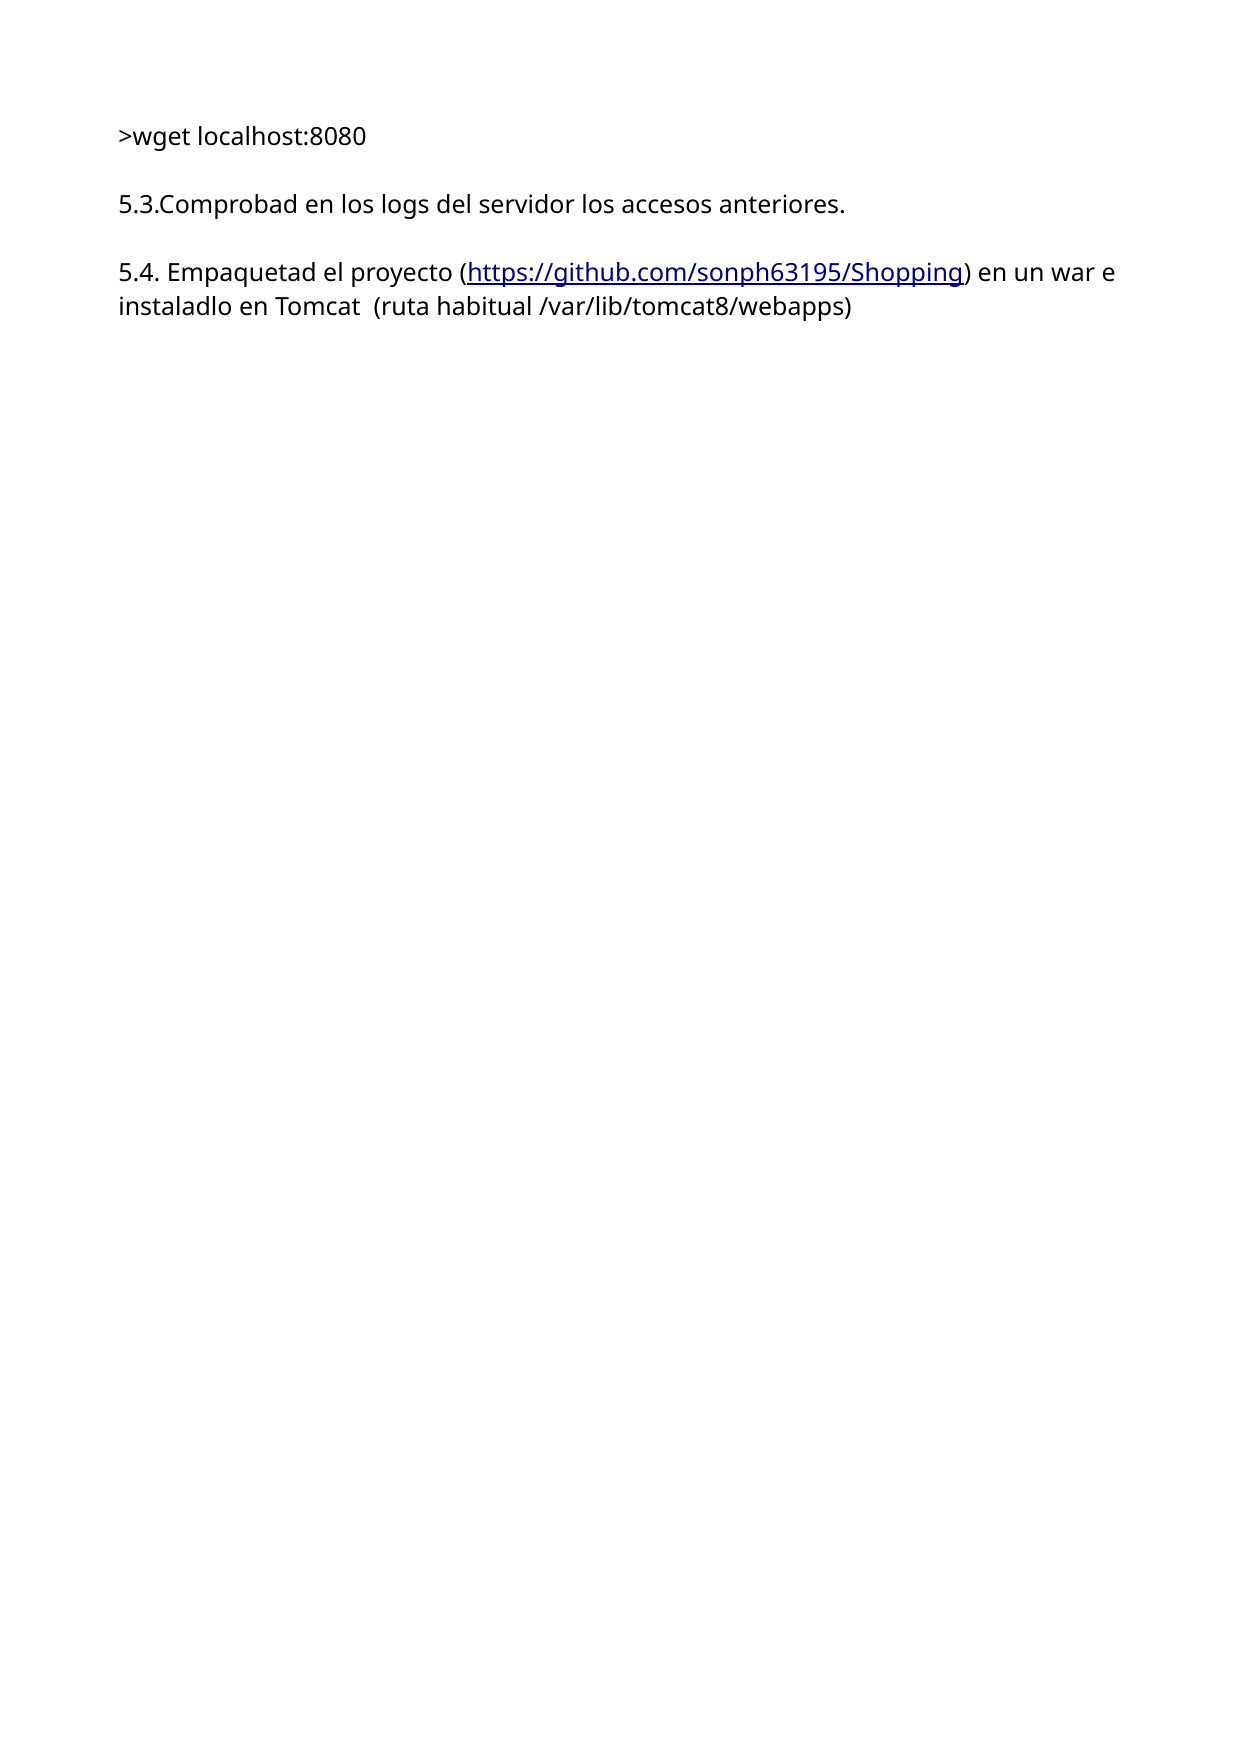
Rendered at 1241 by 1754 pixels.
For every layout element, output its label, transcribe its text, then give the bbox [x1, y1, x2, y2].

text 5.3.Comprobad en los logs del servidor los accesos anteriores. [118, 186, 1122, 220]
text 5.4. Empaquetad el proyecto (https://github.com/sonph63195/Shopping) en un war e instaladlo en Tomcat (ruta habitual /var/lib/tomcat8/webapps) [118, 254, 1122, 322]
text >wget localhost:8080 [118, 118, 1122, 152]
